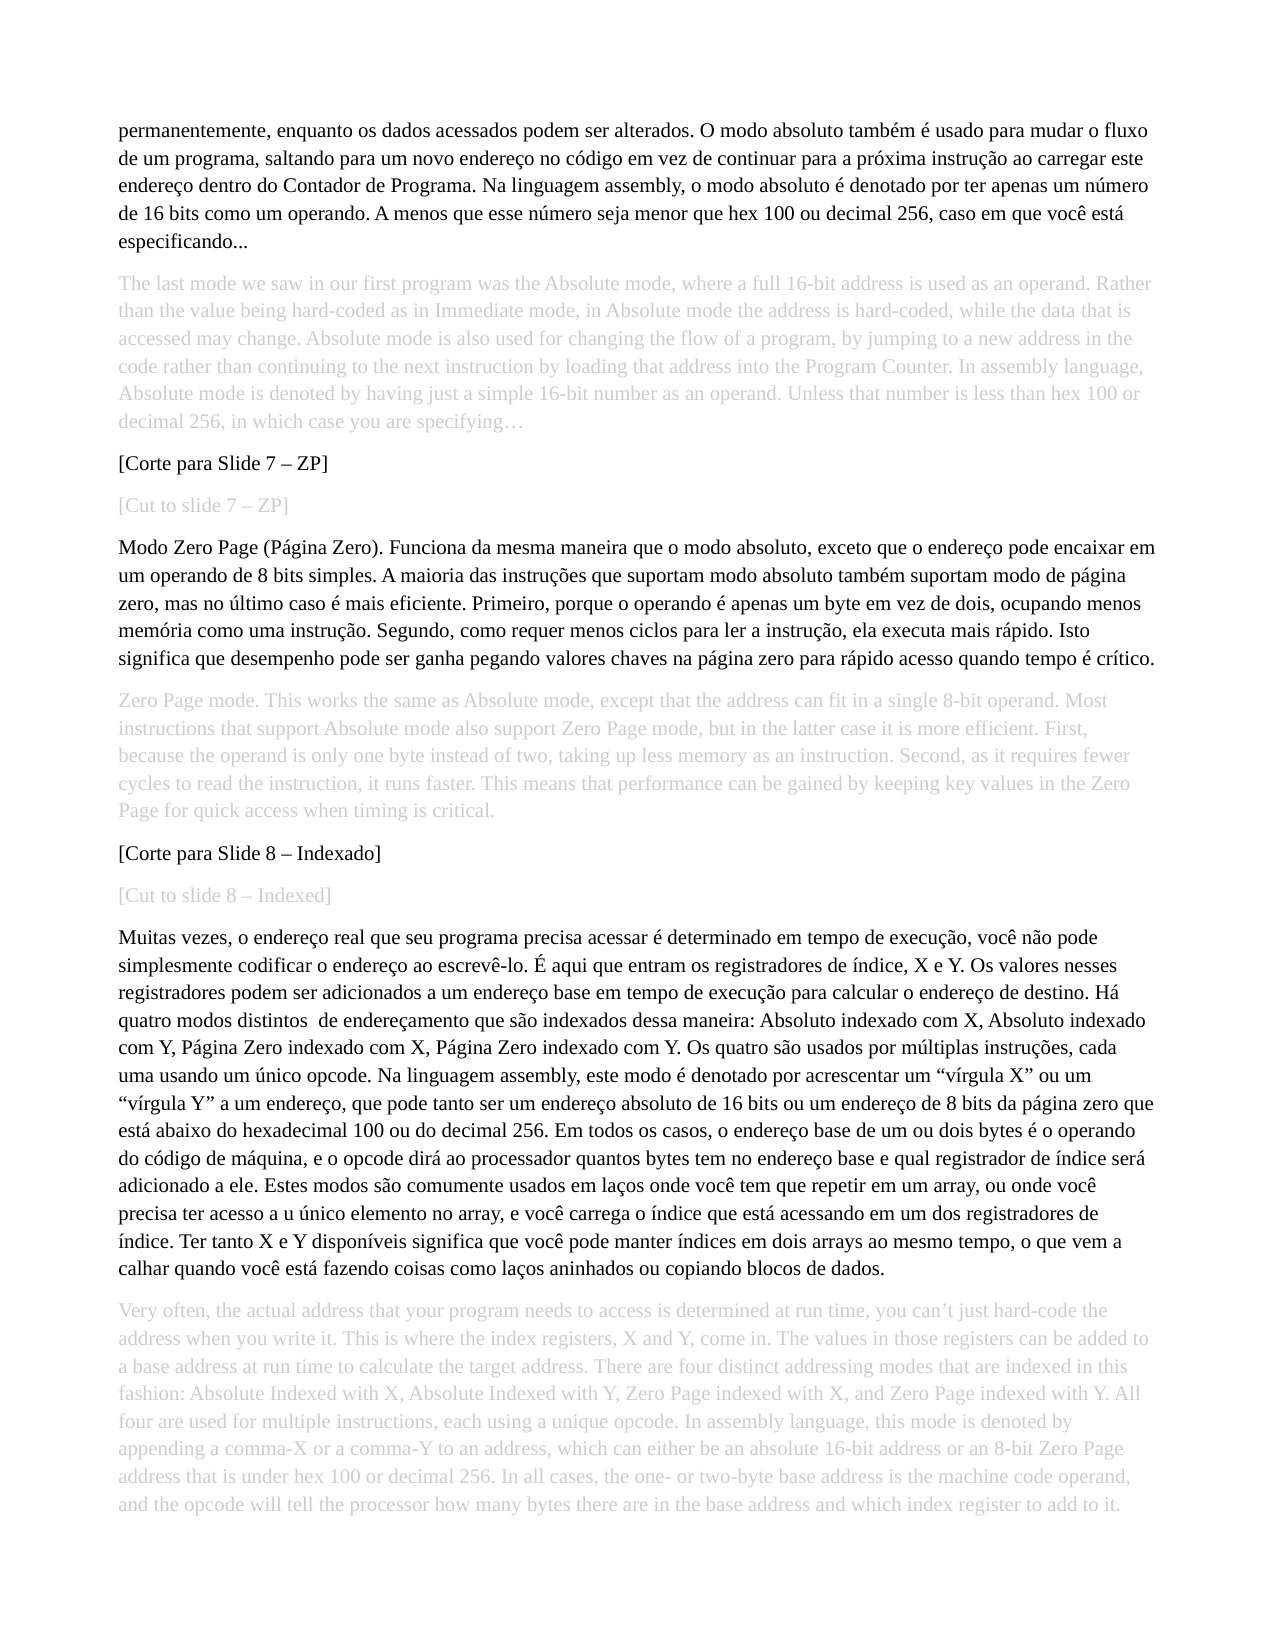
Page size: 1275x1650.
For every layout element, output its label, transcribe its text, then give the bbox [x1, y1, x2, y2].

text Modo Zero Page (Página Zero). Funciona da mesma maneira que o modo absoluto, exceto que o endereço pode encaixar em um operando de 8 bits simples. A maioria das instruções que suportam modo absoluto também suportam modo de página zero, mas no último caso é mais eficiente. Primeiro, porque o operando é apenas um byte em vez de dois, ocupando menos memória como uma instrução. Segundo, como requer menos ciclos para ler a instrução, ela executa mais rápido. Isto significa que desempenho pode ser ganha pegando valores chaves na página zero para rápido acesso quando tempo é crítico. [118, 535, 1157, 670]
text [Cut to slide 7 – ZP] [118, 493, 1157, 517]
text [Corte para Slide 7 – ZP] [118, 451, 1157, 475]
text Muitas vezes, o endereço real que seu programa precisa acessar é determinado em tempo de execução, você não pode simplesmente codificar o endereço ao escrevê-lo. É aqui que entram os registradores de índice, X e Y. Os valores nesses registradores podem ser adicionados a um endereço base em tempo de execução para calcular o endereço de destino. Há quatro modos distintos de endereçamento que são indexados dessa maneira: Absoluto indexado com X, Absoluto indexado com Y, Página Zero indexado com X, Página Zero indexado com Y. Os quatro são usados por múltiplas instruções, cada uma usando um único opcode. Na linguagem assembly, este modo é denotado por acrescentar um “vírgula X” ou um “vírgula Y” a um endereço, que pode tanto ser um endereço absoluto de 16 bits ou um endereço de 8 bits da página zero que está abaixo do hexadecimal 100 ou do decimal 256. Em todos os casos, o endereço base de um ou dois bytes é o operando do código de máquina, e o opcode dirá ao processador quantos bytes tem no endereço base e qual registrador de índice será adicionado a ele. Estes modos são comumente usados em laços onde você tem que repetir em um array, ou onde você precisa ter acesso a u único elemento no array, e você carrega o índice que está acessando em um dos registradores de índice. Ter tanto X e Y disponíveis significa que você pode manter índices em dois arrays ao mesmo tempo, o que vem a calhar quando você está fazendo coisas como laços aninhados ou copiando blocos de dados. [118, 925, 1157, 1280]
text [Corte para Slide 8 – Indexado] [118, 841, 1157, 864]
text [Cut to slide 8 – Indexed] [118, 883, 1157, 907]
text Zero Page mode. This works the same as Absolute mode, except that the address can fit in a single 8-bit operand. Most instructions that support Absolute mode also support Zero Page mode, but in the latter case it is more efficient. First, because the operand is only one byte instead of two, taking up less memory as an instruction. Second, as it requires fewer cycles to read the instruction, it runs faster. This means that performance can be gained by keeping key values in the Zero Page for quick access when timing is critical. [118, 688, 1157, 822]
text Very often, the actual address that your program needs to access is determined at run time, you can’t just hard-code the address when you write it. This is where the index registers, X and Y, come in. The values in those registers can be added to a base address at run time to calculate the target address. There are four distinct addressing modes that are indexed in this fashion: Absolute Indexed with X, Absolute Indexed with Y, Zero Page indexed with X, and Zero Page indexed with Y. All four are used for multiple instructions, each using a unique opcode. In assembly language, this mode is denoted by appending a comma-X or a comma-Y to an address, which can either be an absolute 16-bit address or an 8-bit Zero Page address that is under hex 100 or decimal 256. In all cases, the one- or two-byte base address is the machine code operand, and the opcode will tell the processor how many bytes there are in the base address and which index register to add to it. [118, 1298, 1157, 1516]
text The last mode we saw in our first program was the Absolute mode, where a full 16-bit address is used as an operand. Rather than the value being hard-coded as in Immediate mode, in Absolute mode the address is hard-coded, while the data that is accessed may change. Absolute mode is also used for changing the flow of a program, by jumping to a new address in the code rather than continuing to the next instruction by loading that address into the Program Counter. In assembly language, Absolute mode is denoted by having just a simple 16-bit number as an operand. Unless that number is less than hex 100 or decimal 256, in which case you are specifying… [118, 271, 1157, 433]
text permanentemente, enquanto os dados acessados podem ser alterados. O modo absoluto também é usado para mudar o fluxo de um programa, saltando para um novo endereço no código em vez de continuar para a próxima instrução ao carregar este endereço dentro do Contador de Programa. Na linguagem assembly, o modo absoluto é denotado por ter apenas um número de 16 bits como um operando. A menos que esse número seja menor que hex 100 ou decimal 256, caso em que você está especificando... [118, 118, 1157, 253]
